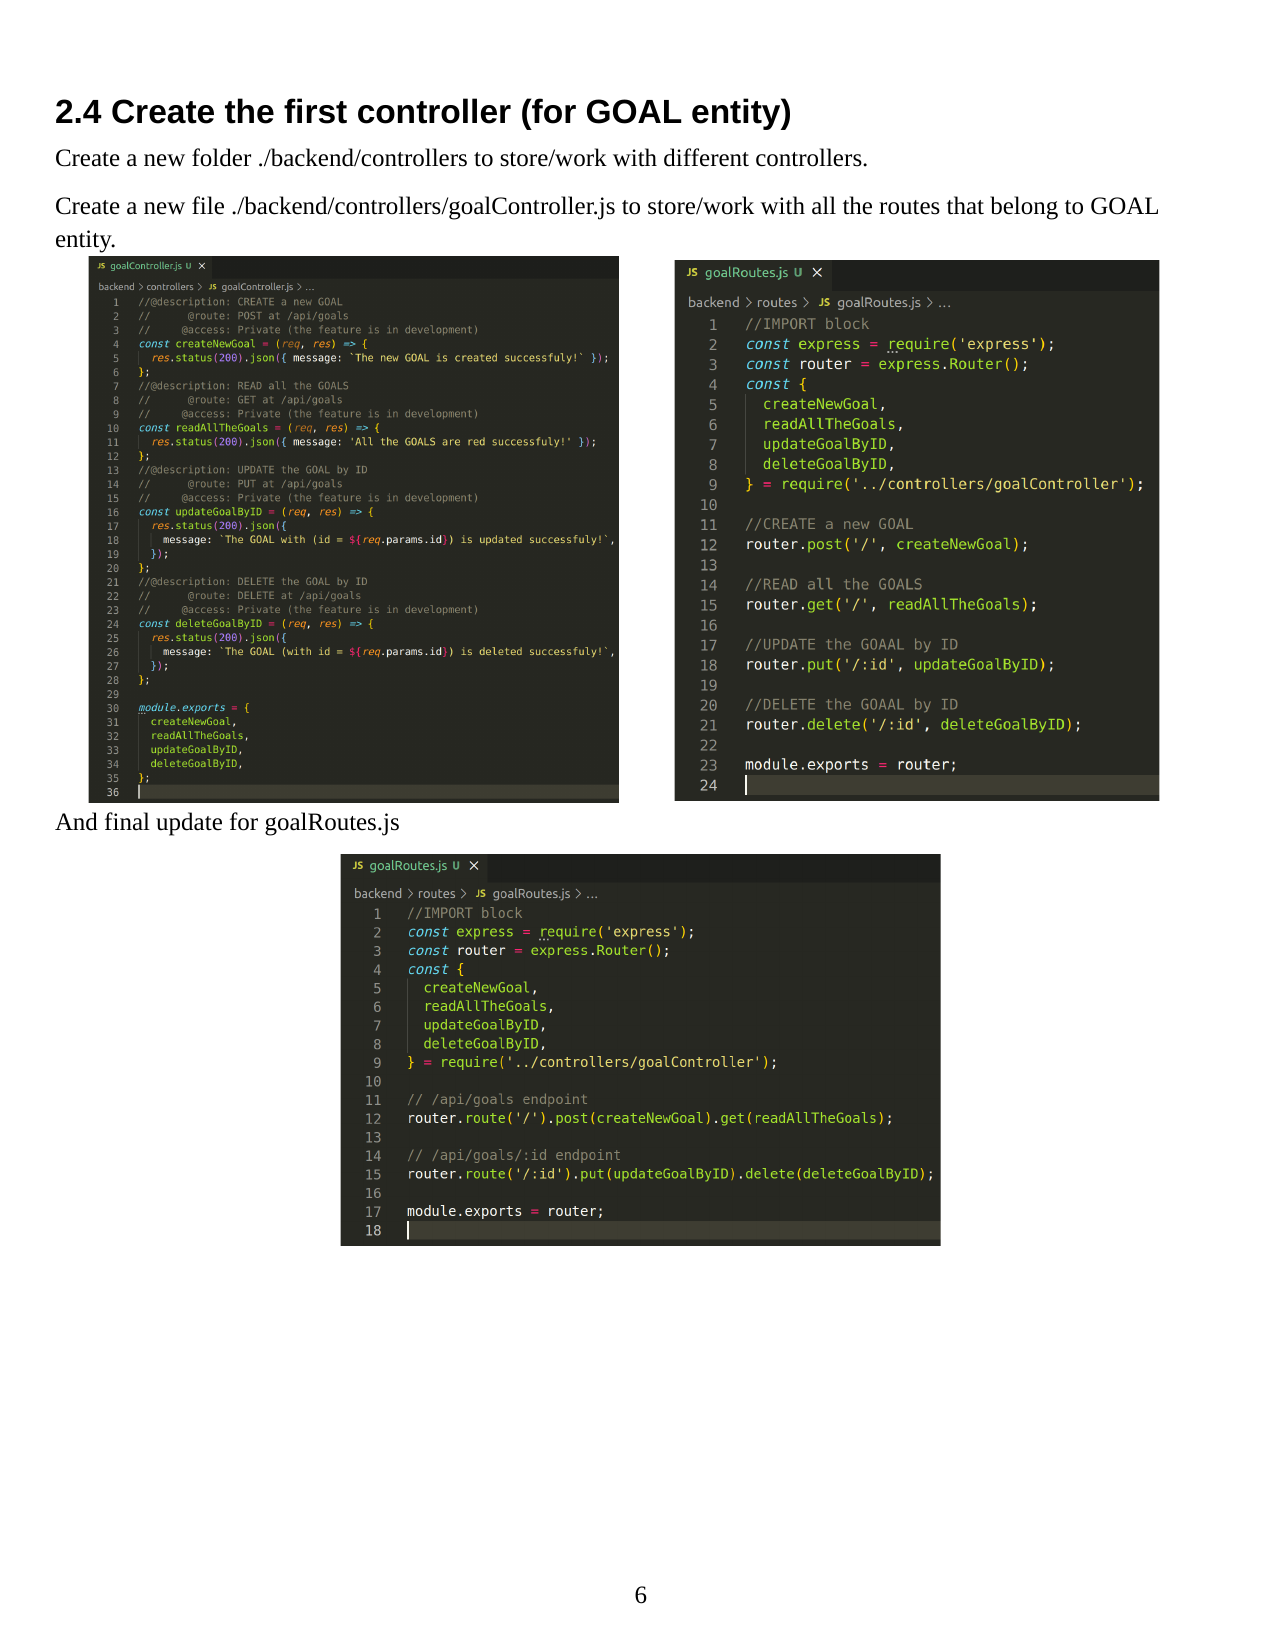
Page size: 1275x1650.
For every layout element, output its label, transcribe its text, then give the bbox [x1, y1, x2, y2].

subtitle 2.4 Create the first controller (for GOAL entity) [55, 92, 1227, 131]
picture [674, 260, 1160, 801]
text Create a new file ./backend/controllers/goalController.js to store/work with all the routes that belong to GOAL entity. [55, 191, 1227, 253]
text And final update for goalRoutes.js [55, 803, 1227, 835]
picture [340, 854, 941, 1246]
picture [88, 256, 619, 803]
text Create a new folder ./backend/controllers to store/work with different controllers. [55, 143, 1227, 172]
